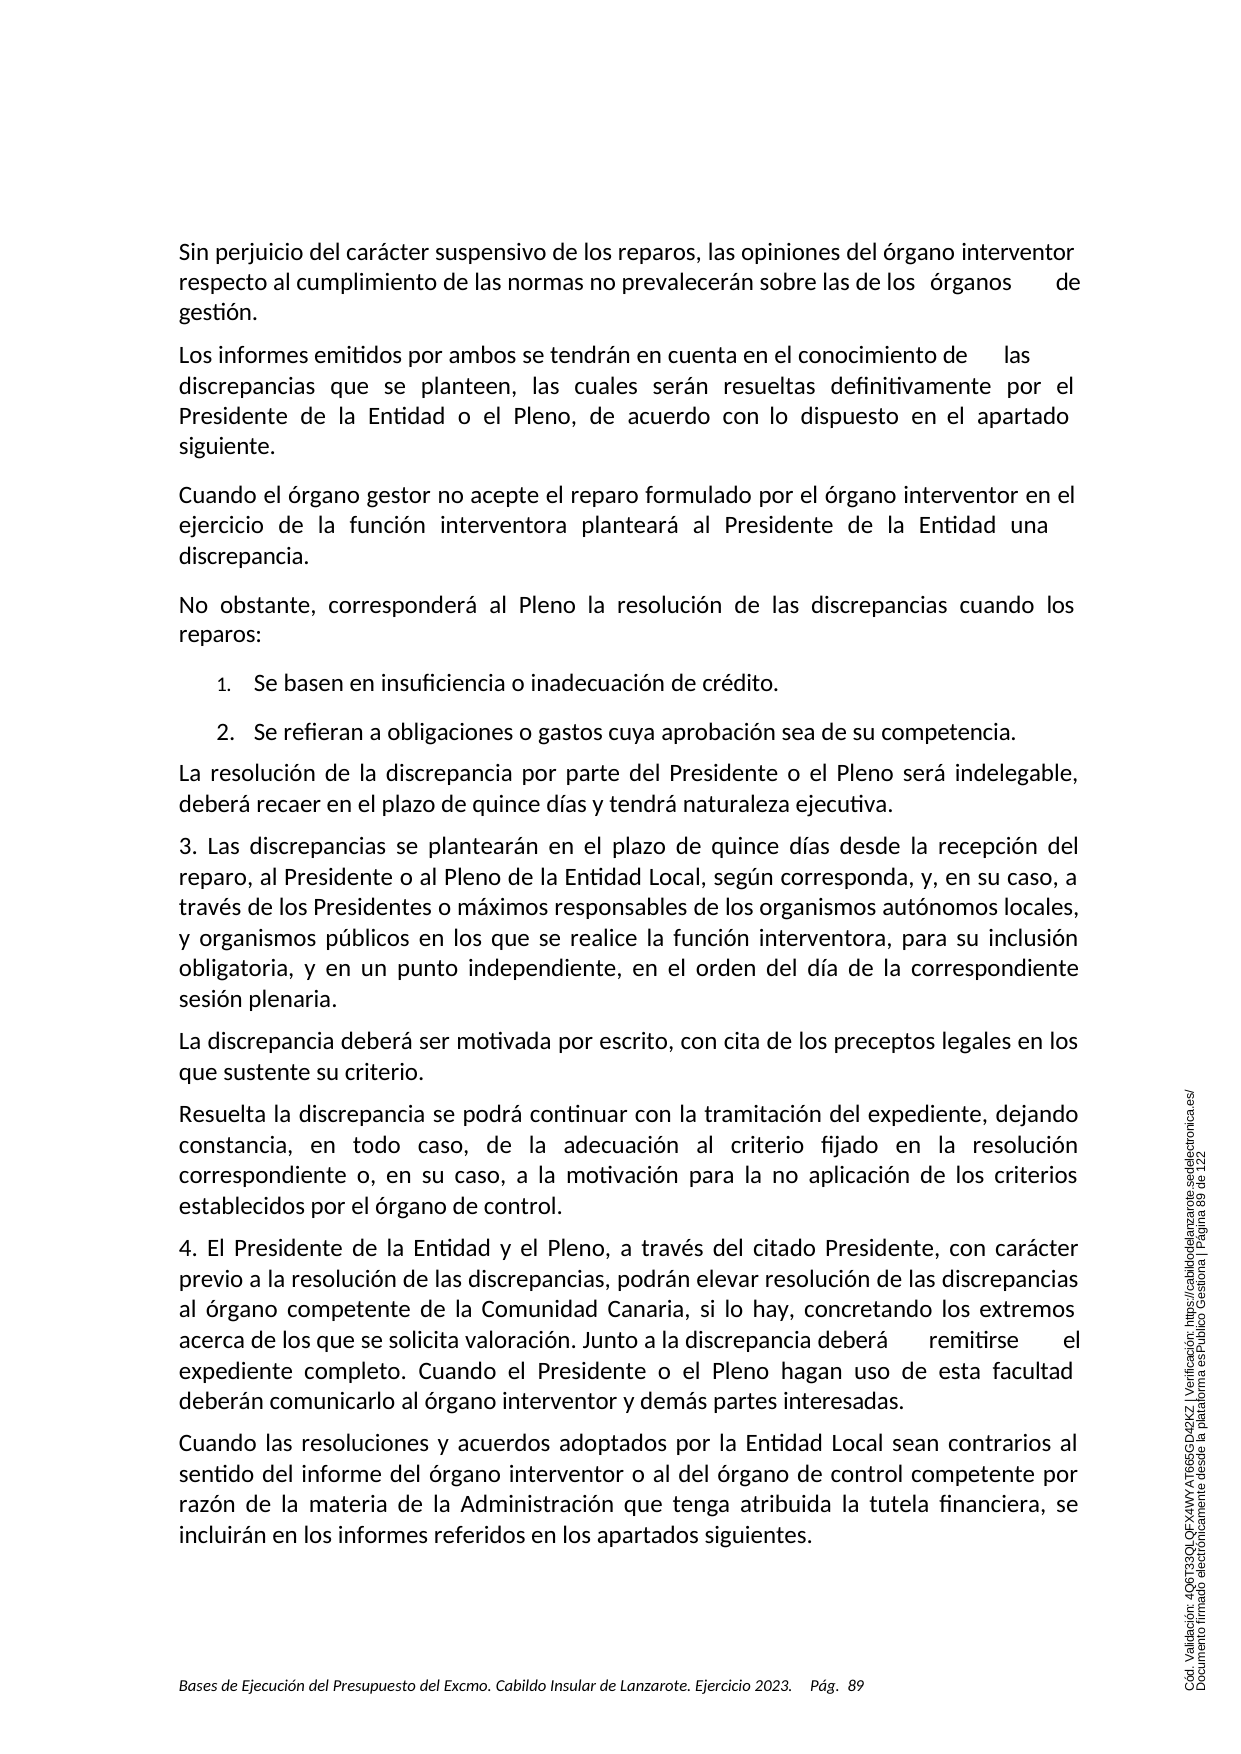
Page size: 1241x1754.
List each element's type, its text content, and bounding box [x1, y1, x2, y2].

text respecto al cumplimiento de las normas no prevalecerán sobre las de los órganos de gestión. [179, 266, 1081, 327]
text Cuando el órgano gestor no acepte el reparo formulado por el órgano interventor en el [179, 482, 1082, 509]
list El Presidente de la Entidad y el Pleno, a través del citado Presidente, con carácter previo a la resolución de las discrepancias, podrán elevar resolución de las discrepancias al órgano competente de la Comunidad Canaria, si lo hay, concretando los extremos [179, 1232, 1080, 1324]
text las [1004, 342, 1033, 369]
text el [1063, 1327, 1083, 1354]
list Las discrepancias se plantearán en el plazo de quince días desde la recepción del reparo, al Presidente o al Pleno de la Entidad Local, según corresponda, y, en su caso, a través de los Presidentes o máximos responsables de los organismos autónomos locales, y organismos públicos en los que se realice la función interventora, para su inclusión obligatoria, y en un punto independiente, en el orden del día de la correspondiente sesión plenaria. [179, 830, 1080, 1013]
text Cód. Validación: 4Q6T33QLQFX4WYAT665GD42KZ | Verificación: https://cabildodelanzarote.sedelectronica.es/ Documento firmado electrónicamente desde la plataforma esPublico Gestiona | Página 89 de 122 [1183, 1073, 1208, 1694]
text deberán comunicarlo al órgano interventor y demás partes interesadas. [179, 1385, 1082, 1415]
text La discrepancia deberá ser motivada por escrito, con cita de los preceptos legales en los que sustente su criterio. [179, 1025, 1080, 1086]
list Se refieran a obligaciones o gastos cuya aprobación sea de su competencia. [216, 718, 1082, 745]
text Presidente de la Entidad o el Pleno, de acuerdo con lo dispuesto en el apartado siguiente. [179, 400, 1081, 461]
text discrepancias que se planteen, las cuales serán resueltas definitivamente por el [179, 372, 1081, 400]
text No obstante, corresponderá al Pleno la resolución de las discrepancias cuando los [179, 591, 1081, 618]
text expediente completo. Cuando el Presidente o el Pleno hagan uso de esta facultad [179, 1357, 1082, 1385]
text reparos: [179, 618, 1081, 649]
text Bases de Ejecución del Presupuesto del Excmo. Cabildo Insular de Lanzarote. Ejercicio 2023. Pág. 89 [179, 1676, 868, 1695]
text Sin perjuicio del carácter suspensivo de los reparos, las opiniones del órgano interventor [179, 238, 1083, 266]
text Cuando las resoluciones y acuerdos adoptados por la Entidad Local sean contrarios al sentido del informe del órgano interventor o al del órgano de control competente por razón de la materia de la Administración que tenga atribuida la tutela financiera, se incluirán en los informes referidos en los apartados siguientes. [179, 1427, 1080, 1549]
text La resolución de la discrepancia por parte del Presidente o el Pleno será indelegable, deberá recaer en el plazo de quince días y tendrá naturaleza ejecutiva. [179, 757, 1080, 818]
text Los informes emitidos por ambos se tendrán en cuenta en el conocimiento de [179, 342, 970, 369]
text Resuelta la discrepancia se podrá continuar con la tramitación del expediente, dejando constancia, en todo caso, de la adecuación al criterio fijado en la resolución correspondiente o, en su caso, a la motivación para la no aplicación de los criterios establecidos por el órgano de control. [179, 1098, 1080, 1220]
text ejercicio de la función interventora planteará al Presidente de la Entidad una discrepancia. [179, 509, 1082, 570]
text acerca de los que se solicita valoración. Junto a la discrepancia deberá remitirse [179, 1327, 1022, 1354]
text 1. Se basen en insuficiencia o inadecuación de crédito. [216, 670, 782, 697]
